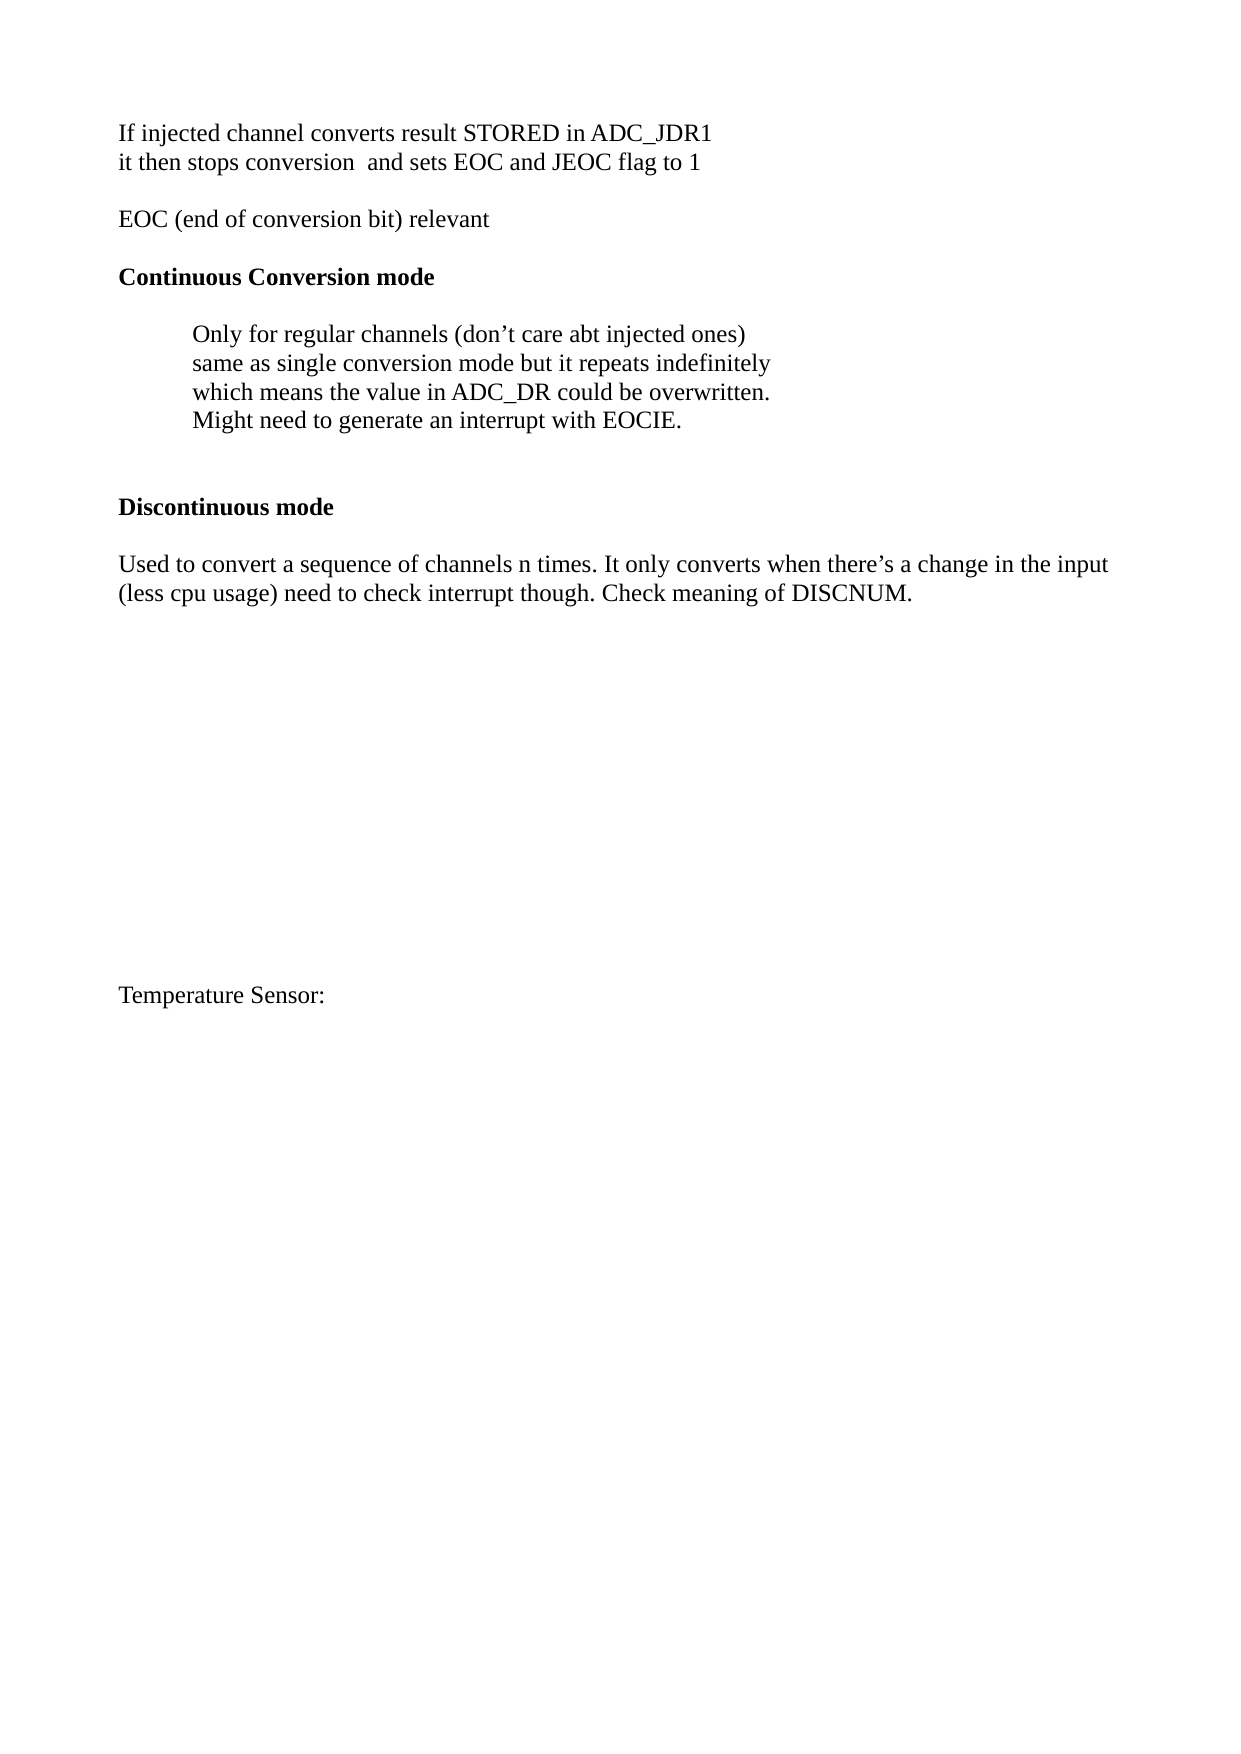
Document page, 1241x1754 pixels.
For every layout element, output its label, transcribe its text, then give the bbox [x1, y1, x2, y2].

text Continuous Conversion mode [118, 262, 1122, 291]
text Discontinuous mode [118, 492, 1122, 521]
text it then stops conversion and sets EOC and JEOC flag to 1 [118, 147, 1122, 176]
text Might need to generate an interrupt with EOCIE. [118, 406, 1122, 434]
text Only for regular channels (don’t care abt injected ones) [118, 319, 1122, 348]
text If injected channel converts result STORED in ADC_JDR1 [118, 118, 1122, 147]
text which means the value in ADC_DR could be overwritten. [118, 377, 1122, 406]
text Used to convert a sequence of channels n times. It only converts when there’s a change in the input (less cpu usage) need to check interrupt though. Check meaning of DISCNUM. [118, 549, 1122, 607]
text same as single conversion mode but it repeats indefinitely [118, 348, 1122, 377]
text EOC (end of conversion bit) relevant [118, 204, 1122, 233]
text Temperature Sensor: [118, 981, 1122, 1009]
